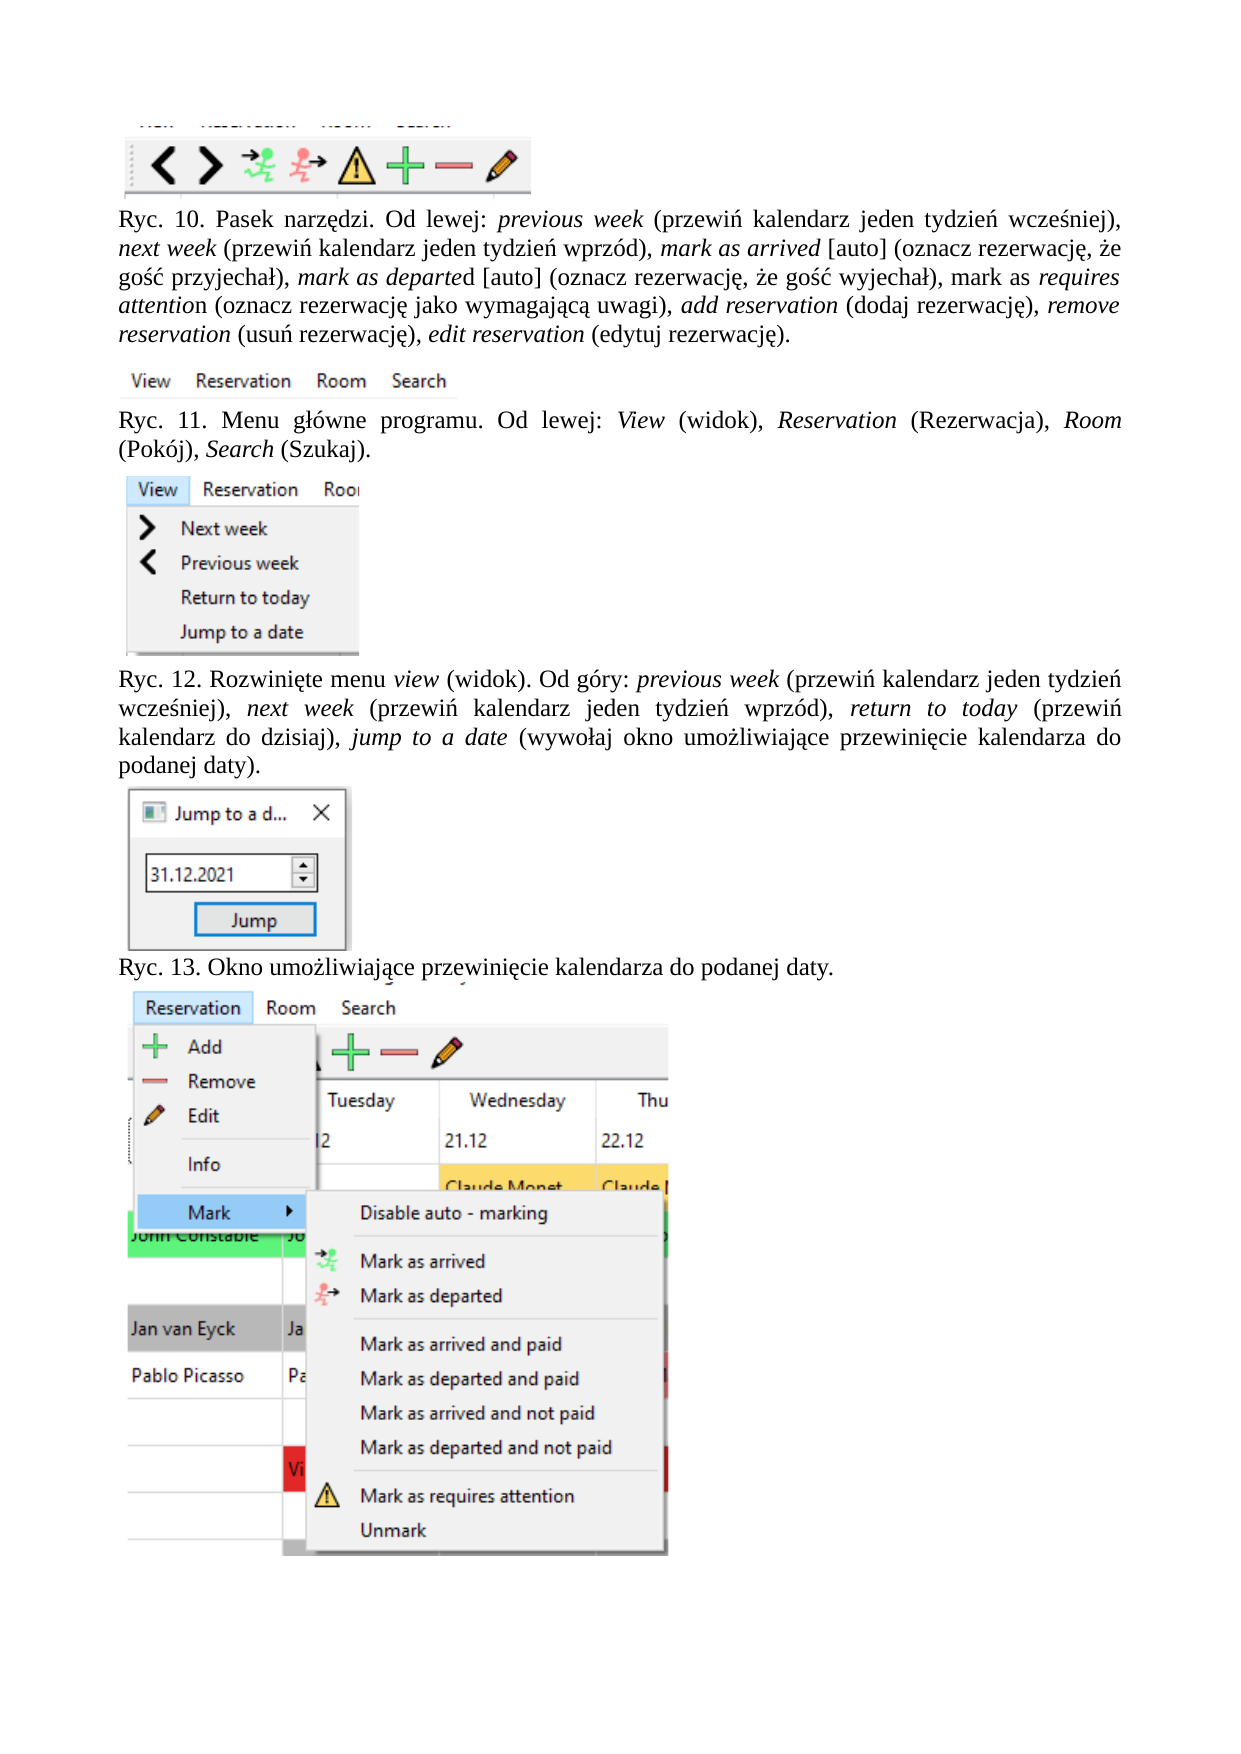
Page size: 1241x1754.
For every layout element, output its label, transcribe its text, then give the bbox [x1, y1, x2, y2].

picture [127, 982, 669, 1556]
picture [120, 364, 458, 399]
text Ryc. 10. Pasek narzędzi. Od lewej: previous week (przewiń kalendarz jeden tydzień wcześniej), next week (przewiń kalendarz jeden tydzień wprzód), mark as arrived [auto] (oznacz rezerwację, że gość przyjechał), mark as departed [auto] (oznacz rezerwację, że gość wyjechał), mark as requires attention (oznacz rezerwację jako wymagającą uwagi), add reservation (dodaj rezerwację), remove reservation (usuń rezerwację), edit reservation (edytuj rezerwację). [118, 204, 1122, 348]
picture [124, 126, 531, 199]
text Ryc. 12. Rozwinięte menu view (widok). Od góry: previous week (przewiń kalendarz jeden tydzień wcześniej), next week (przewiń kalendarz jeden tydzień wprzód), return to today (przewiń kalendarz do dzisiaj), jump to a date (wywołaj okno umożliwiające przewinięcie kalendarza do podanej daty). [118, 664, 1122, 779]
picture [127, 786, 353, 951]
text Ryc. 11. Menu główne programu. Od lewej: View (widok), Reservation (Rezerwacja), Room (Pokój), Search (Szukaj). [118, 406, 1122, 463]
text Ryc. 13. Okno umożliwiające przewinięcie kalendarza do podanej daty. [118, 952, 1122, 981]
picture [126, 476, 360, 656]
